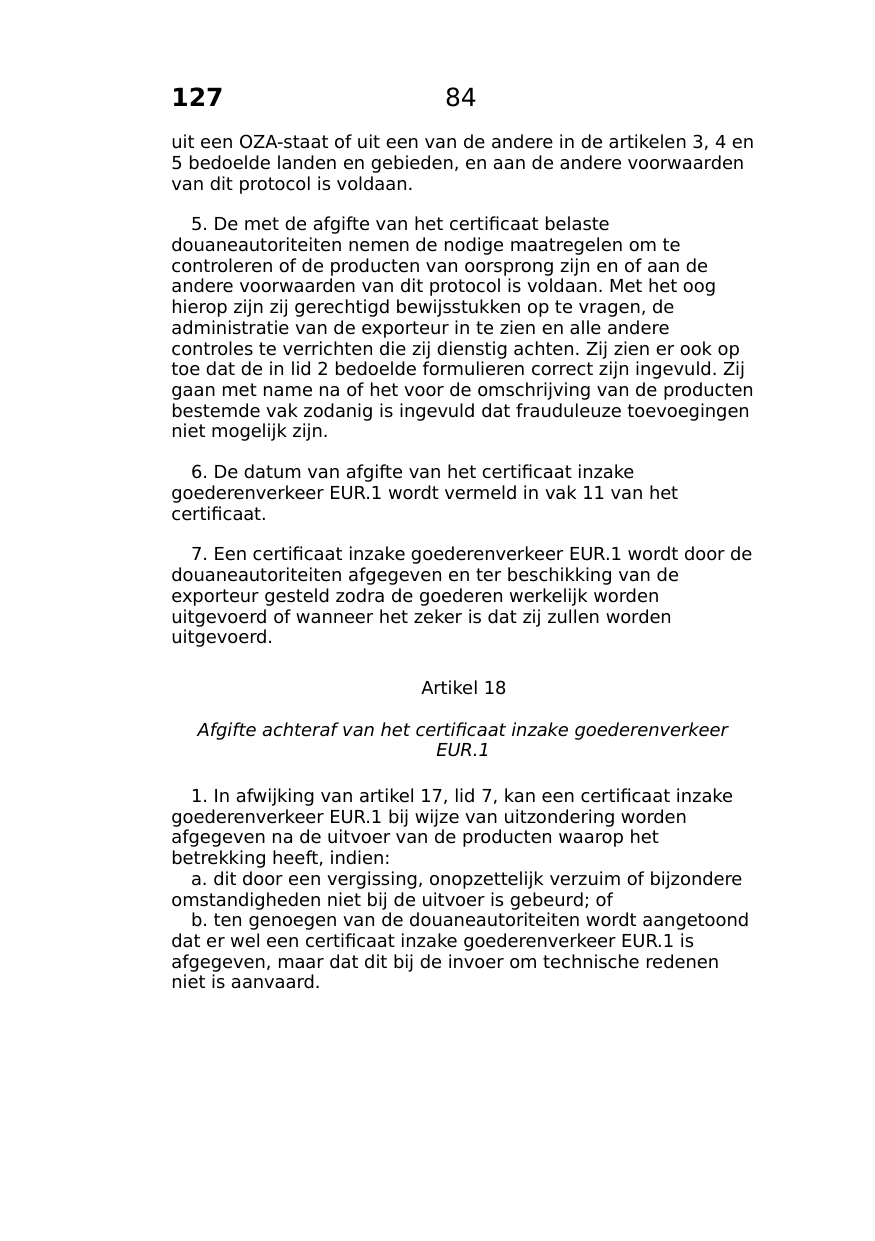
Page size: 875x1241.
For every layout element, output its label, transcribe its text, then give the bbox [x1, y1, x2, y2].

text uit een OZA-staat of uit een van de andere in de artikelen 3, 4 en 5 bedoelde landen en gebieden, en aan de andere voorwaarden van dit protocol is voldaan. [171, 132, 756, 194]
text 5. De met de afgifte van het certificaat belaste douaneautoriteiten nemen de nodige maatregelen om te controleren of de producten van oorsprong zijn en of aan de andere voorwaarden van dit protocol is voldaan. Met het oog hierop zijn zij gerechtigd bewijsstukken op te vragen, de administratie van de exporteur in te zien en alle andere controles te verrichten die zij dienstig achten. Zij zien er ook op toe dat de in lid 2 bedoelde formulieren correct zijn ingevuld. Zij gaan met name na of het voor de omschrijving van de producten bestemde vak zodanig is ingevuld dat frauduleuze toevoegingen niet mogelijk zijn. [171, 214, 756, 442]
text a. dit door een vergissing, onopzettelijk verzuim of bijzondere omstandigheden niet bij de uitvoer is gebeurd; of [171, 869, 756, 910]
text 6. De datum van afgifte van het certificaat inzake goederenverkeer EUR.1 wordt vermeld in vak 11 van het certificaat. [171, 462, 756, 524]
text 7. Een certificaat inzake goederenverkeer EUR.1 wordt door de douaneautoriteiten afgegeven en ter beschikking van de exporteur gesteld zodra de goederen werkelijk worden uitgevoerd of wanneer het zeker is dat zij zullen worden uitgevoerd. [171, 544, 756, 648]
subtitle Artikel 18 Afgifte achteraf van het certificaat inzake goederenverkeer EUR.1 [171, 678, 756, 761]
text 1. In afwijking van artikel 17, lid 7, kan een certificaat inzake goederenverkeer EUR.1 bij wijze van uitzondering worden afgegeven na de uitvoer van de producten waarop het betrekking heeft, indien: [171, 786, 756, 869]
text b. ten genoegen van de douaneautoriteiten wordt aangetoond dat er wel een certificaat inzake goederenverkeer EUR.1 is afgegeven, maar dat dit bij de invoer om technische redenen niet is aanvaard. [171, 910, 756, 993]
